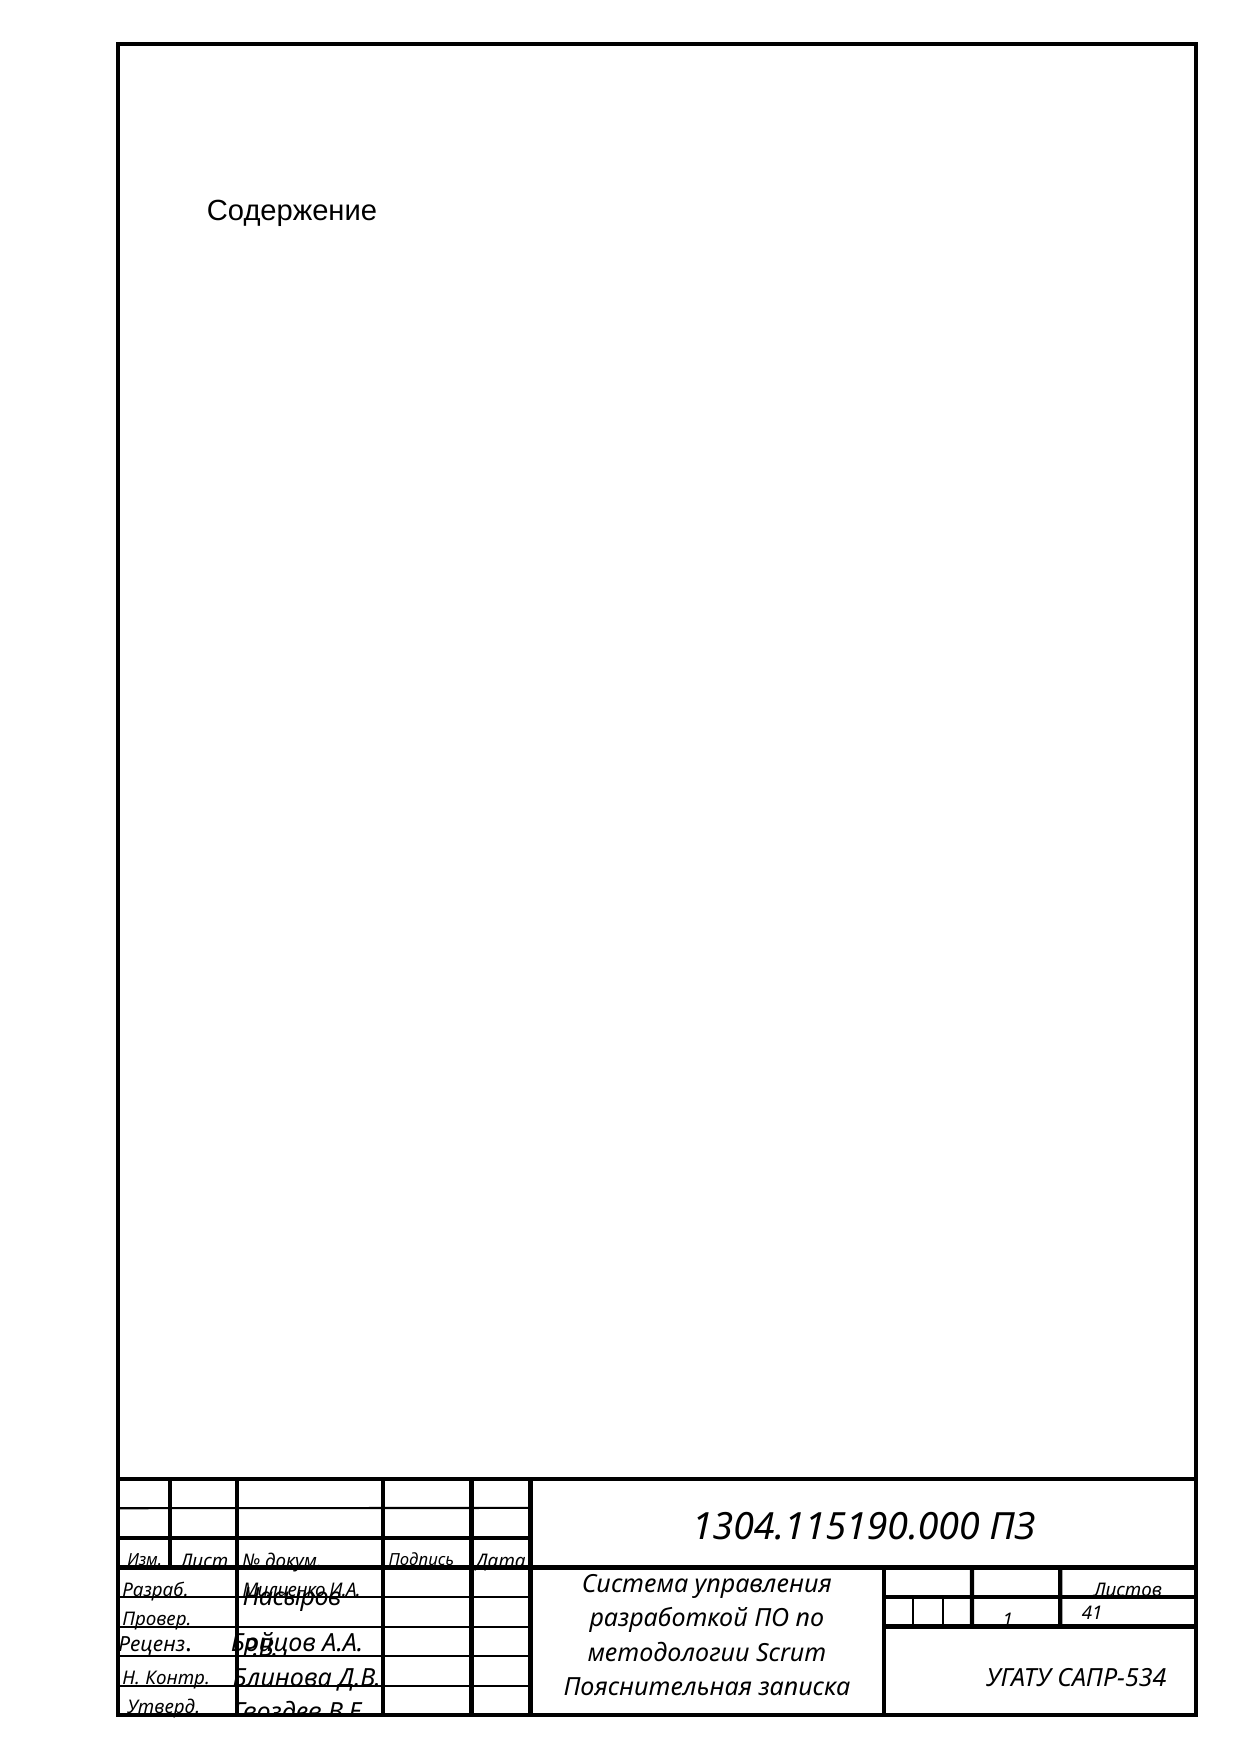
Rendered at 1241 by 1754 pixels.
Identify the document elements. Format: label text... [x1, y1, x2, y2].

subtitle Содержение [136, 193, 1104, 227]
